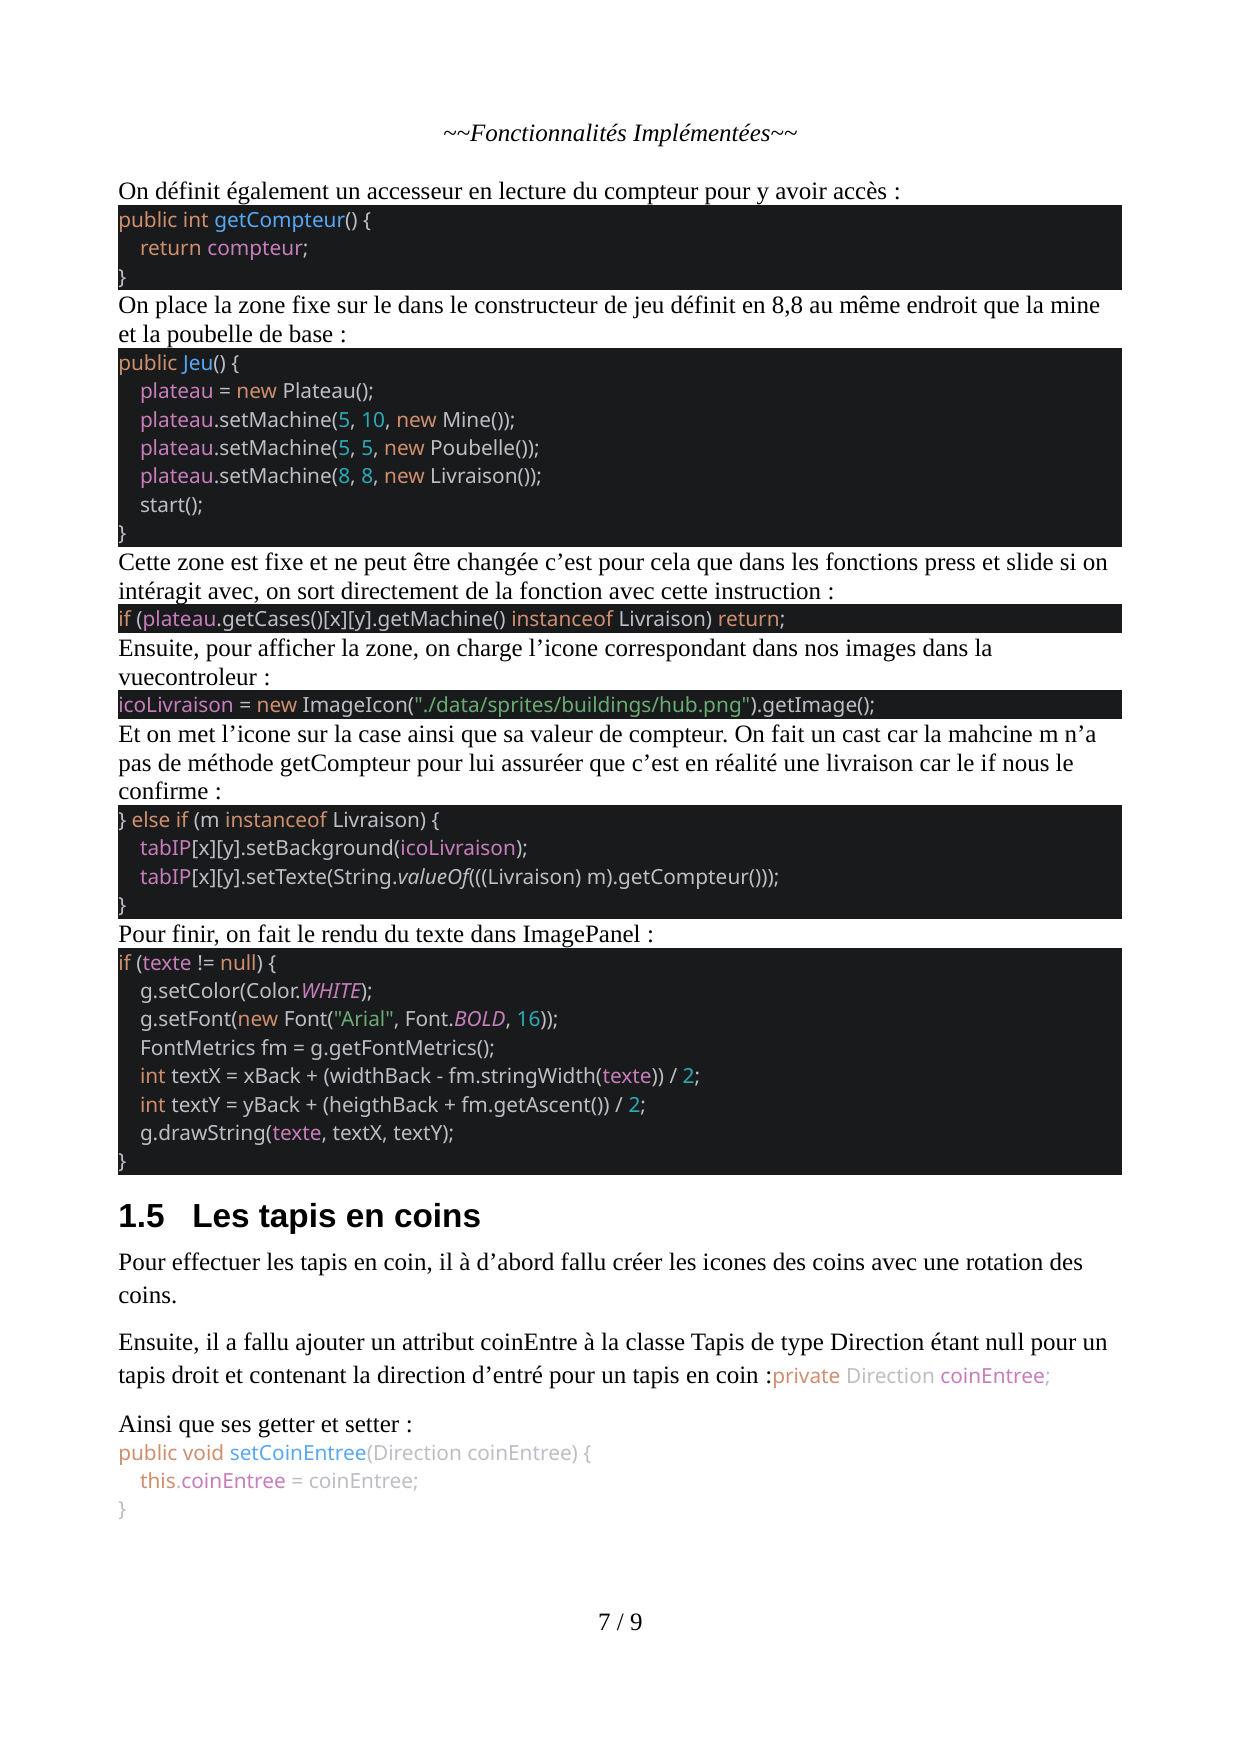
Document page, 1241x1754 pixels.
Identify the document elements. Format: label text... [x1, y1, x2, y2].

text Pour effectuer les tapis en coin, il à d’abord fallu créer les icones des coins avec une rotation des coins. [118, 1247, 1122, 1309]
text Ensuite, il a fallu ajouter un attribut coinEntre à la classe Tapis de type Direction étant null pour un tapis droit et contenant la direction d’entré pour un tapis en coin :private Direction coinEntree; [118, 1327, 1122, 1390]
text Et on met l’icone sur la case ainsi que sa valeur de compteur. On fait un cast car la mahcine m n’a pas de méthode getCompteur pour lui assuréer que c’est en réalité une livraison car le if nous le confirme : [118, 719, 1122, 805]
text On place la zone fixe sur le dans le constructeur de jeu définit en 8,8 au même endroit que la mine et la poubelle de base : [118, 290, 1122, 348]
subtitle Les tapis en coins [118, 1196, 1122, 1234]
text On définit également un accesseur en lecture du compteur pour y avoir accès : [118, 176, 1122, 205]
text if (plateau.getCases()[x][y].getMachine() instanceof Livraison) return; [118, 604, 1122, 633]
text public Jeu() { plateau = new Plateau(); plateau.setMachine(5, 10, new Mine()); plateau.setMachine(5, 5, new Poubelle()); plateau.setMachine(8, 8, new Livraison()); start(); } [118, 348, 1122, 547]
text if (texte != null) { g.setColor(Color.WHITE); g.setFont(new Font("Arial", Font.BOLD, 16)); FontMetrics fm = g.getFontMetrics(); int textX = xBack + (widthBack - fm.stringWidth(texte)) / 2; int textY = yBack + (heigthBack + fm.getAscent()) / 2; g.drawString(texte, textX, textY); } [118, 948, 1122, 1175]
text public void setCoinEntree(Direction coinEntree) { this.coinEntree = coinEntree; } [118, 1438, 1122, 1551]
text public int getCompteur() { return compteur; } [118, 205, 1122, 290]
text } else if (m instanceof Livraison) { tabIP[x][y].setBackground(icoLivraison); tabIP[x][y].setTexte(String.valueOf(((Livraison) m).getCompteur())); } [118, 805, 1122, 919]
text Ensuite, pour afficher la zone, on charge l’icone correspondant dans nos images dans la vuecontroleur : [118, 633, 1122, 690]
text Cette zone est fixe et ne peut être changée c’est pour cela que dans les fonctions press et slide si on intéragit avec, on sort directement de la fonction avec cette instruction : [118, 547, 1122, 604]
text Ainsi que ses getter et setter : [118, 1409, 1122, 1438]
text Pour finir, on fait le rendu du texte dans ImagePanel : [118, 919, 1122, 948]
text icoLivraison = new ImageIcon("./data/sprites/buildings/hub.png").getImage(); [118, 690, 1122, 719]
